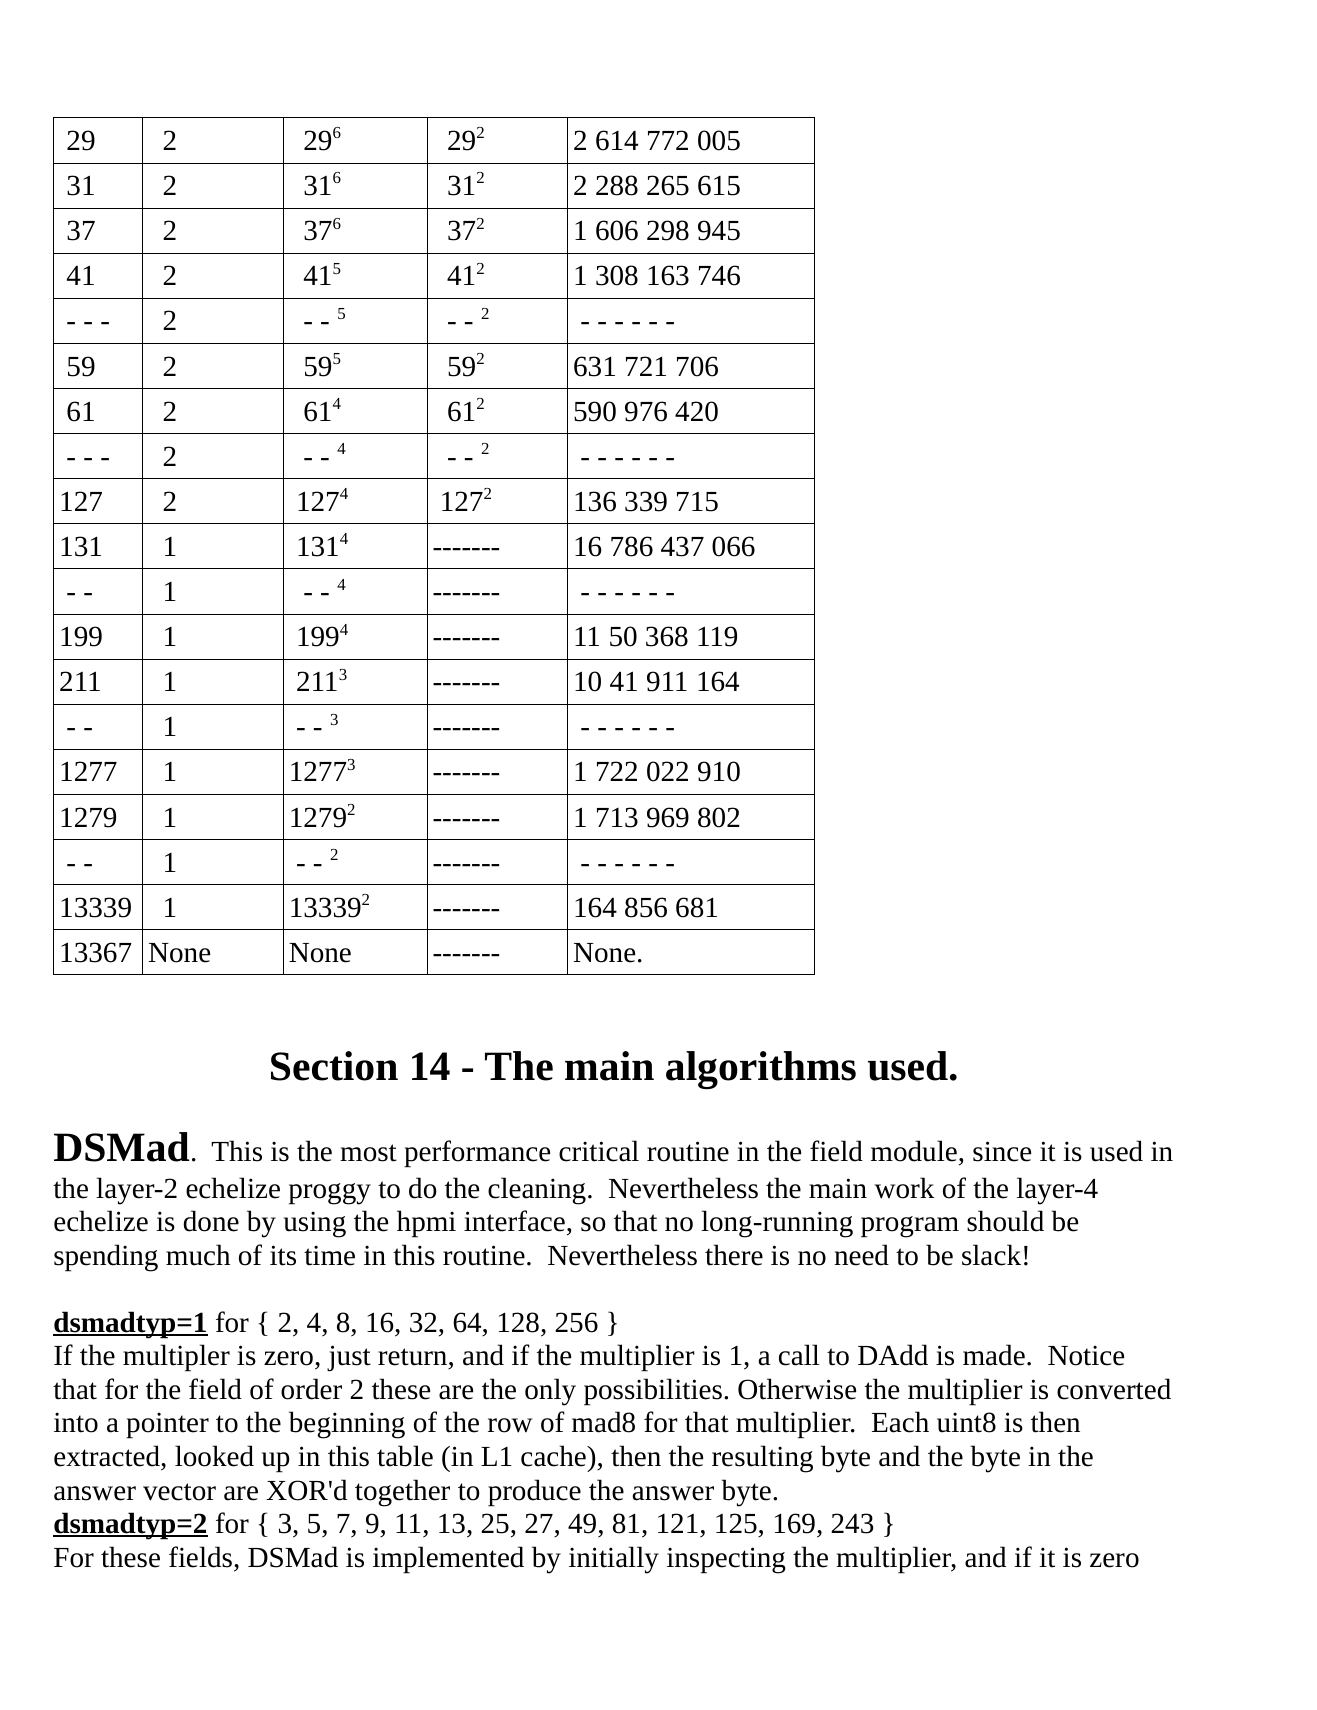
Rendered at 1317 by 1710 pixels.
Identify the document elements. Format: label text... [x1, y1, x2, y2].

table_cell 13339 [54, 885, 142, 929]
text dsmadtyp=2 for { 3, 5, 7, 9, 11, 13, 25, 27, 49, 81, 121, 125, 169, 243 } [53, 1506, 1174, 1540]
table_cell 316 [284, 164, 427, 207]
table_cell 2 [143, 299, 283, 343]
table_cell 1994 [284, 615, 427, 658]
table_cell 1 308 163 746 [568, 254, 814, 298]
table_cell - - 2 [428, 299, 567, 343]
table_cell 1277 [54, 750, 142, 794]
table_cell 136 339 715 [568, 479, 814, 523]
table_cell 595 [284, 344, 427, 388]
table_cell 37 [54, 209, 142, 253]
table_cell ------- [428, 795, 567, 839]
table_cell 1314 [284, 524, 427, 568]
table_cell 614 [284, 389, 427, 433]
text If the multipler is zero, just return, and if the multiplier is 1, a call to DAdd is made. Notice that for the field of order 2 these are the only possibilities. Otherwise the multiplier is converted into a pointer to the beginning of the row of mad8 for that multiplier. Each uint8 is then extracted, looked up in this table (in L1 cache), then the resulting byte and the byte in the answer vector are XOR'd together to produce the answer byte. [53, 1338, 1174, 1506]
table_cell 412 [428, 254, 567, 298]
table_cell - - - [54, 299, 142, 343]
table_cell 372 [428, 209, 567, 253]
table_cell - - 5 [284, 299, 427, 343]
table_cell 133392 [284, 885, 427, 929]
table_cell 1 [143, 524, 283, 568]
table_cell - - 3 [284, 705, 427, 749]
table_cell 1 [143, 795, 283, 839]
table_cell 41 [54, 254, 142, 298]
table_cell ------- [428, 524, 567, 568]
table_cell 10 41 911 164 [568, 660, 814, 704]
table_cell 292 [428, 118, 567, 162]
table_cell - - - - - - [568, 840, 814, 884]
table_cell ------- [428, 705, 567, 749]
table_cell - - [54, 705, 142, 749]
table_cell 13367 [54, 930, 142, 974]
table_cell 1 [143, 840, 283, 884]
table_cell 2 [143, 209, 283, 253]
table_cell - - - [54, 434, 142, 478]
table_cell None [284, 930, 427, 974]
table_cell ------- [428, 660, 567, 704]
table_cell - - 4 [284, 569, 427, 613]
table_cell - - - - - - [568, 434, 814, 478]
table_cell 1 [143, 705, 283, 749]
table_cell 1 [143, 885, 283, 929]
table_cell 1 606 298 945 [568, 209, 814, 253]
table_cell 199 [54, 615, 142, 658]
table_cell 2 [143, 254, 283, 298]
table_cell 590 976 420 [568, 389, 814, 433]
table_cell - - [54, 840, 142, 884]
table_cell 164 856 681 [568, 885, 814, 929]
table_cell ------- [428, 885, 567, 929]
table_cell 61 [54, 389, 142, 433]
table_cell - - 2 [284, 840, 427, 884]
table_cell 2113 [284, 660, 427, 704]
table_cell 2 [143, 344, 283, 388]
table_cell - - - - - - [568, 569, 814, 613]
table_cell 1 [143, 615, 283, 658]
table_cell 1 [143, 750, 283, 794]
table_cell 127 [54, 479, 142, 523]
table_cell 2 [143, 118, 283, 162]
table_cell 2 [143, 164, 283, 207]
table_cell - - - - - - [568, 705, 814, 749]
text For these fields, DSMad is implemented by initially inspecting the multiplier, and if it is zero [53, 1540, 1174, 1573]
table_cell 59 [54, 344, 142, 388]
table_cell 12773 [284, 750, 427, 794]
table_cell - - 4 [284, 434, 427, 478]
table_cell 16 786 437 066 [568, 524, 814, 568]
table_cell 312 [428, 164, 567, 207]
table_cell 631 721 706 [568, 344, 814, 388]
table_cell 2 [143, 434, 283, 478]
text DSMad. This is the most performance critical routine in the field module, since it is used in the layer-2 echelize proggy to do the cleaning. Nevertheless the main work of the layer-4 echelize is done by using the hpmi interface, so that no long-running program should be spending much of its time in this routine. Nevertheless there is no need to be slack! [53, 1123, 1174, 1271]
table_cell 1274 [284, 479, 427, 523]
table_cell 2 [143, 389, 283, 433]
table_cell ------- [428, 569, 567, 613]
table_cell 1 722 022 910 [568, 750, 814, 794]
table_cell 2 288 265 615 [568, 164, 814, 207]
text Section 14 - The main algorithms used. [53, 1041, 1174, 1089]
table_cell ------- [428, 840, 567, 884]
table_cell None [143, 930, 283, 974]
table_cell - - 2 [428, 434, 567, 478]
table_cell 1 [143, 569, 283, 613]
table_cell 211 [54, 660, 142, 704]
table_cell 11 50 368 119 [568, 615, 814, 658]
table_cell 12792 [284, 795, 427, 839]
table_cell 2 614 772 005 [568, 118, 814, 162]
table_cell 29 [54, 118, 142, 162]
table_cell 1 [143, 660, 283, 704]
table_cell 2 [143, 479, 283, 523]
table_cell ------- [428, 930, 567, 974]
table_cell 376 [284, 209, 427, 253]
table_cell - - [54, 569, 142, 613]
table_cell 1279 [54, 795, 142, 839]
table_cell ------- [428, 750, 567, 794]
table_cell 415 [284, 254, 427, 298]
table_cell 31 [54, 164, 142, 207]
table_cell 1272 [428, 479, 567, 523]
table_cell 612 [428, 389, 567, 433]
table_cell 1 713 969 802 [568, 795, 814, 839]
table_cell 592 [428, 344, 567, 388]
table_cell None. [568, 930, 814, 974]
table_cell 296 [284, 118, 427, 162]
table_cell - - - - - - [568, 299, 814, 343]
table_cell 131 [54, 524, 142, 568]
table_cell ------- [428, 615, 567, 658]
text dsmadtyp=1 for { 2, 4, 8, 16, 32, 64, 128, 256 } [53, 1305, 1174, 1338]
